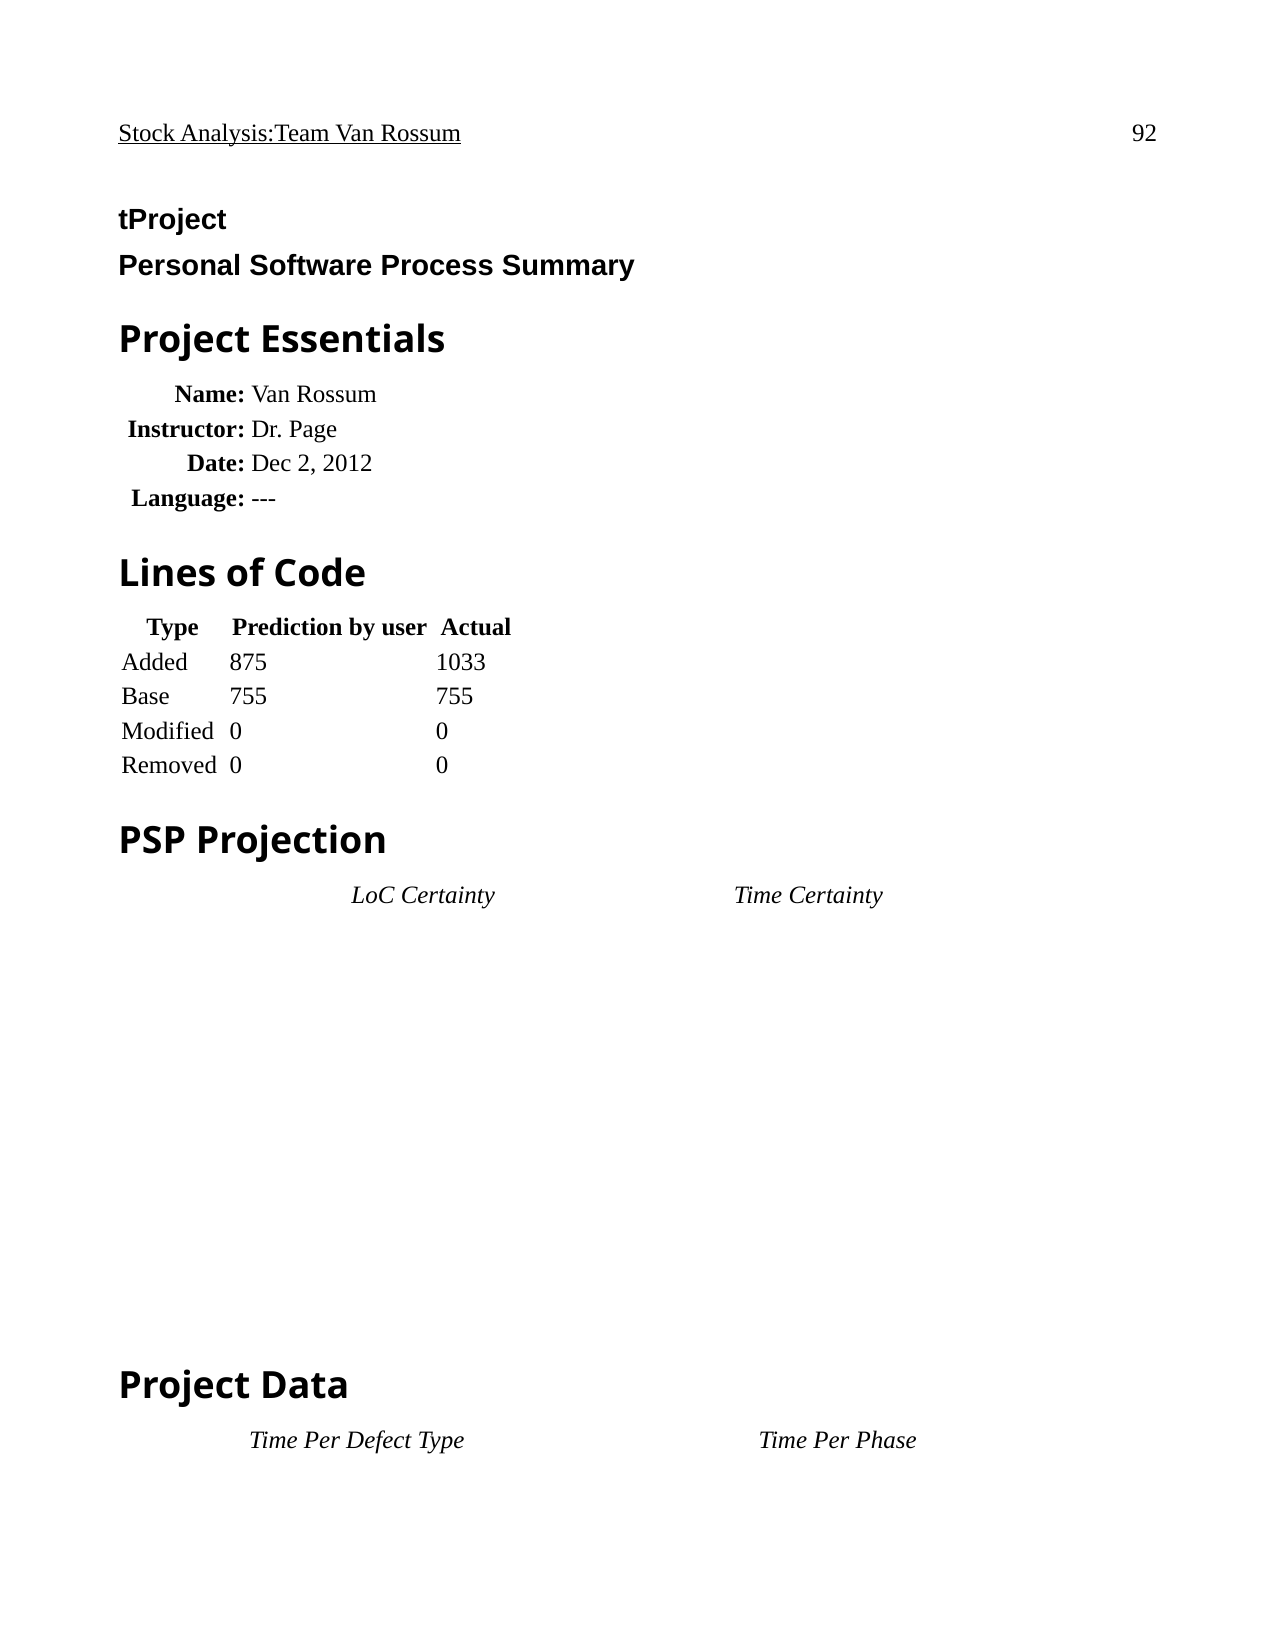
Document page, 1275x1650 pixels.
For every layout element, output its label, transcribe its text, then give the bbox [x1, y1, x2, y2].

text Project Essentials [118, 313, 1157, 364]
table_cell Removed [118, 748, 226, 782]
table_header Time Per Defect Type [118, 1422, 597, 1457]
table_header Actual [433, 609, 519, 644]
table_cell Instructor: [118, 411, 248, 445]
table_cell Dr. Page [248, 411, 389, 445]
table_cell 875 [226, 644, 433, 678]
table_header Van Rossum [248, 376, 389, 411]
table_cell --- [248, 480, 389, 514]
table_header Time Per Phase [598, 1422, 1080, 1457]
table_header Type [118, 609, 226, 644]
text Lines of Code [118, 546, 1157, 597]
table_cell 755 [433, 679, 519, 713]
table_cell 0 [226, 748, 433, 782]
table_cell Dec 2, 2012 [248, 445, 389, 480]
text Personal Software Process Summary [118, 248, 1157, 281]
table_header Time Certainty [731, 877, 1275, 1327]
table_cell 0 [226, 713, 433, 748]
table_cell Date: [118, 445, 248, 480]
table_cell Language: [118, 480, 248, 514]
subtitle tProject [118, 202, 1157, 235]
table_cell 0 [433, 713, 519, 748]
text PSP Projection [118, 813, 1157, 864]
table_header Name: [118, 376, 248, 411]
table_cell Added [118, 644, 226, 678]
table_cell 755 [226, 679, 433, 713]
table_header LoC Certainty [118, 877, 731, 1327]
text Project Data [118, 1359, 1157, 1410]
table_cell 1033 [433, 644, 519, 678]
table_cell Modified [118, 713, 226, 748]
table_header Prediction by user [226, 609, 433, 644]
table_cell Base [118, 679, 226, 713]
table_cell 0 [433, 748, 519, 782]
